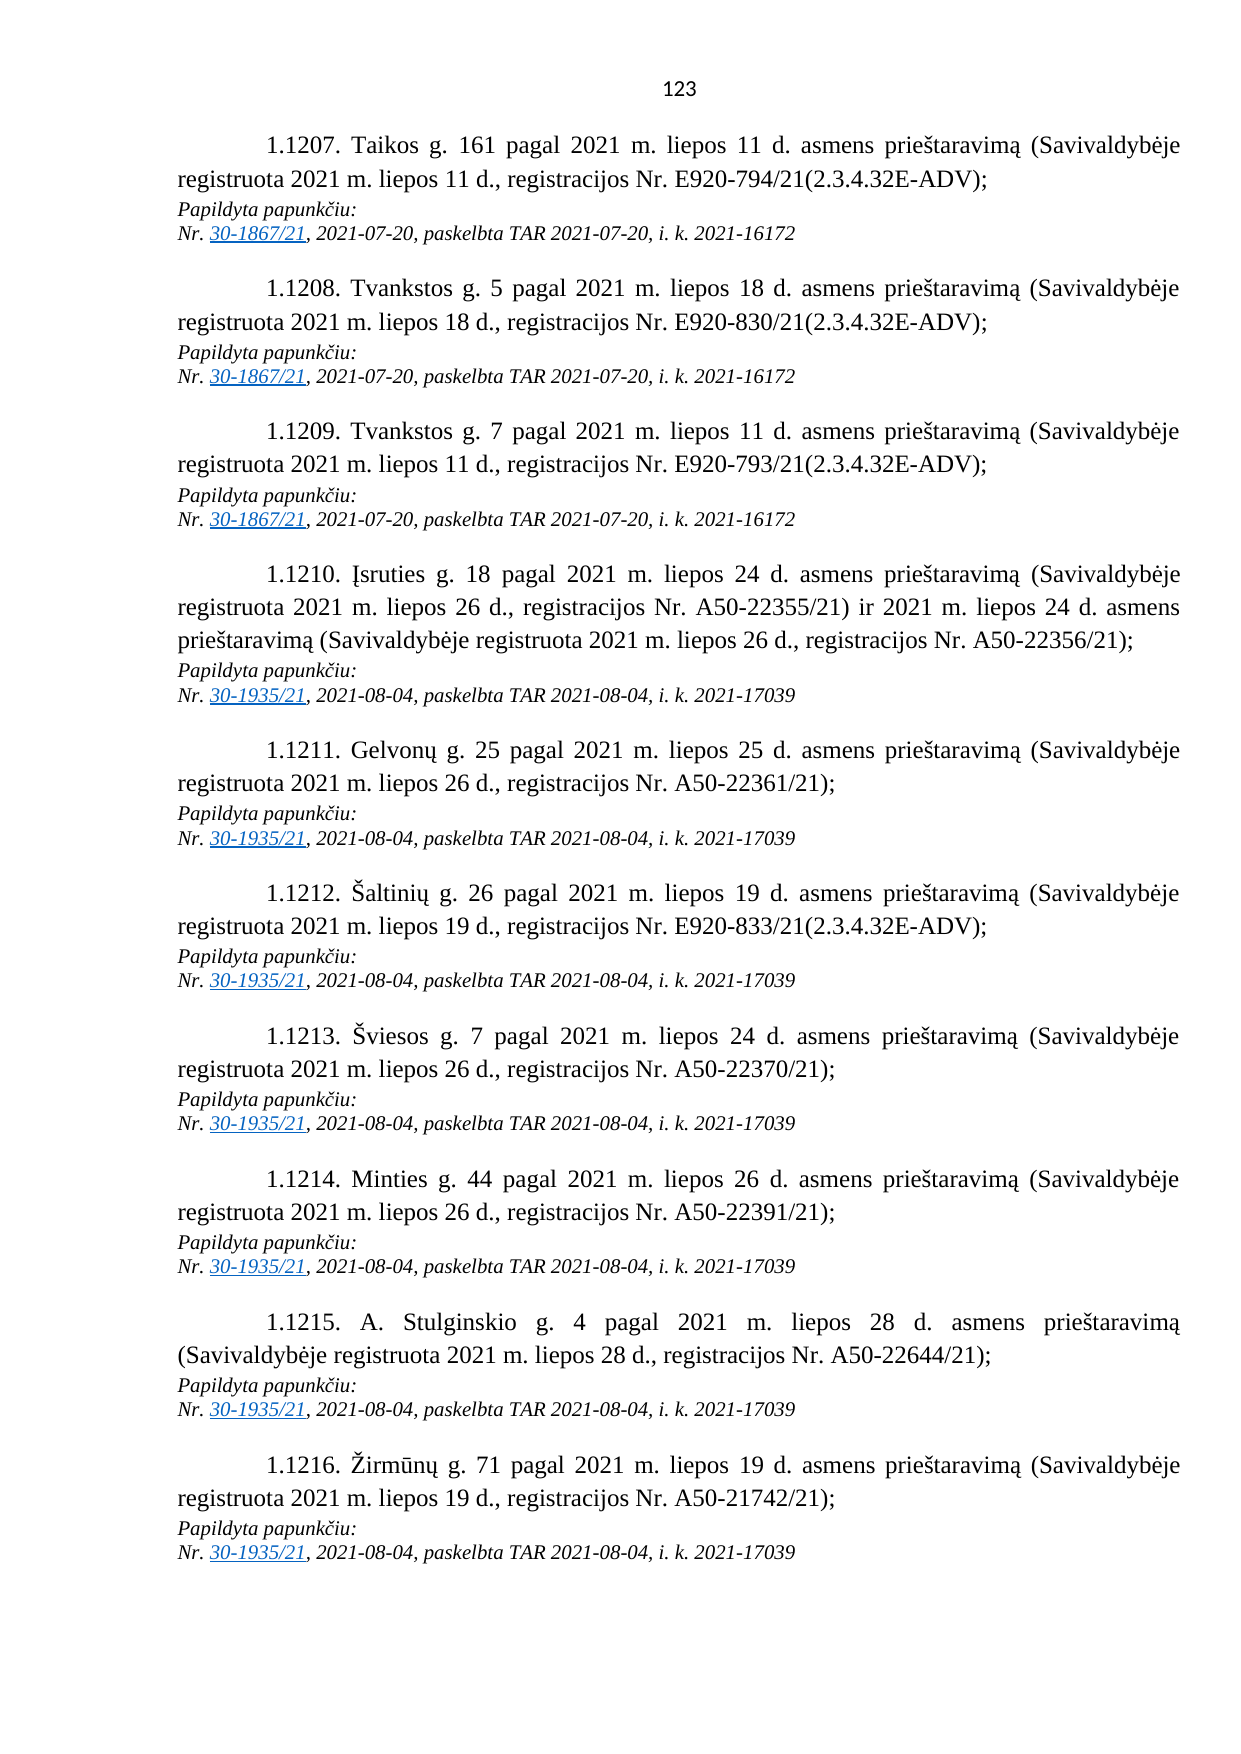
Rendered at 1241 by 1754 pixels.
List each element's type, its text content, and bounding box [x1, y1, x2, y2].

text Papildyta papunkčiu: [177, 339, 1181, 364]
text Nr. 30-1867/21, 2021-07-20, paskelbta TAR 2021-07-20, i. k. 2021-16172 [177, 507, 1181, 531]
text Nr. 30-1935/21, 2021-08-04, paskelbta TAR 2021-08-04, i. k. 2021-17039 [177, 1397, 1181, 1421]
text Papildyta papunkčiu: [177, 197, 1181, 221]
text Nr. 30-1935/21, 2021-08-04, paskelbta TAR 2021-08-04, i. k. 2021-17039 [177, 682, 1181, 707]
text Nr. 30-1867/21, 2021-07-20, paskelbta TAR 2021-07-20, i. k. 2021-16172 [177, 221, 1181, 245]
text 1.1211. Gelvonų g. 25 pagal 2021 m. liepos 25 d. asmens prieštaravimą (Savivaldybėje registruota 2021 m. liepos 26 d., registracijos Nr. A50-22361/21); [177, 735, 1181, 797]
text 1.1213. Šviesos g. 7 pagal 2021 m. liepos 24 d. asmens prieštaravimą (Savivaldybėje registruota 2021 m. liepos 26 d., registracijos Nr. A50-22370/21); [177, 1021, 1181, 1083]
text 1.1214. Minties g. 44 pagal 2021 m. liepos 26 d. asmens prieštaravimą (Savivaldybėje registruota 2021 m. liepos 26 d., registracijos Nr. A50-22391/21); [177, 1164, 1181, 1226]
text 1.1207. Taikos g. 161 pagal 2021 m. liepos 11 d. asmens prieštaravimą (Savivaldybėje registruota 2021 m. liepos 11 d., registracijos Nr. E920-794/21(2.3.4.32E-ADV); [177, 131, 1181, 192]
text Nr. 30-1935/21, 2021-08-04, paskelbta TAR 2021-08-04, i. k. 2021-17039 [177, 1540, 1181, 1564]
text Papildyta papunkčiu: [177, 482, 1181, 507]
text Papildyta papunkčiu: [177, 1373, 1181, 1397]
text Nr. 30-1935/21, 2021-08-04, paskelbta TAR 2021-08-04, i. k. 2021-17039 [177, 1254, 1181, 1278]
text Nr. 30-1935/21, 2021-08-04, paskelbta TAR 2021-08-04, i. k. 2021-17039 [177, 1111, 1181, 1135]
text Papildyta papunkčiu: [177, 944, 1181, 968]
text 1.1215. A. Stulginskio g. 4 pagal 2021 m. liepos 28 d. asmens prieštaravimą (Savivaldybėje registruota 2021 m. liepos 28 d., registracijos Nr. A50-22644/21); [177, 1307, 1181, 1369]
text 1.1212. Šaltinių g. 26 pagal 2021 m. liepos 19 d. asmens prieštaravimą (Savivaldybėje registruota 2021 m. liepos 19 d., registracijos Nr. E920-833/21(2.3.4.32E-ADV); [177, 878, 1181, 940]
text 1.1209. Tvankstos g. 7 pagal 2021 m. liepos 11 d. asmens prieštaravimą (Savivaldybėje registruota 2021 m. liepos 11 d., registracijos Nr. E920-793/21(2.3.4.32E-ADV); [177, 416, 1181, 478]
text Nr. 30-1935/21, 2021-08-04, paskelbta TAR 2021-08-04, i. k. 2021-17039 [177, 968, 1181, 992]
text Nr. 30-1867/21, 2021-07-20, paskelbta TAR 2021-07-20, i. k. 2021-16172 [177, 364, 1181, 388]
text 1.1216. Žirmūnų g. 71 pagal 2021 m. liepos 19 d. asmens prieštaravimą (Savivaldybėje registruota 2021 m. liepos 19 d., registracijos Nr. A50-21742/21); [177, 1450, 1181, 1512]
text 1.1208. Tvankstos g. 5 pagal 2021 m. liepos 18 d. asmens prieštaravimą (Savivaldybėje registruota 2021 m. liepos 18 d., registracijos Nr. E920-830/21(2.3.4.32E-ADV); [177, 273, 1181, 335]
text 1.1210. Įsruties g. 18 pagal 2021 m. liepos 24 d. asmens prieštaravimą (Savivaldybėje registruota 2021 m. liepos 26 d., registracijos Nr. A50-22355/21) ir 2021 m. liepos 24 d. asmens prieštaravimą (Savivaldybėje registruota 2021 m. liepos 26 d., registracijos Nr. A50-22356/21); [177, 559, 1181, 654]
text Papildyta papunkčiu: [177, 1230, 1181, 1254]
text Papildyta papunkčiu: [177, 658, 1181, 682]
text Papildyta papunkčiu: [177, 1087, 1181, 1111]
text Papildyta papunkčiu: [177, 801, 1181, 825]
text Nr. 30-1935/21, 2021-08-04, paskelbta TAR 2021-08-04, i. k. 2021-17039 [177, 825, 1181, 849]
text Papildyta papunkčiu: [177, 1516, 1181, 1540]
